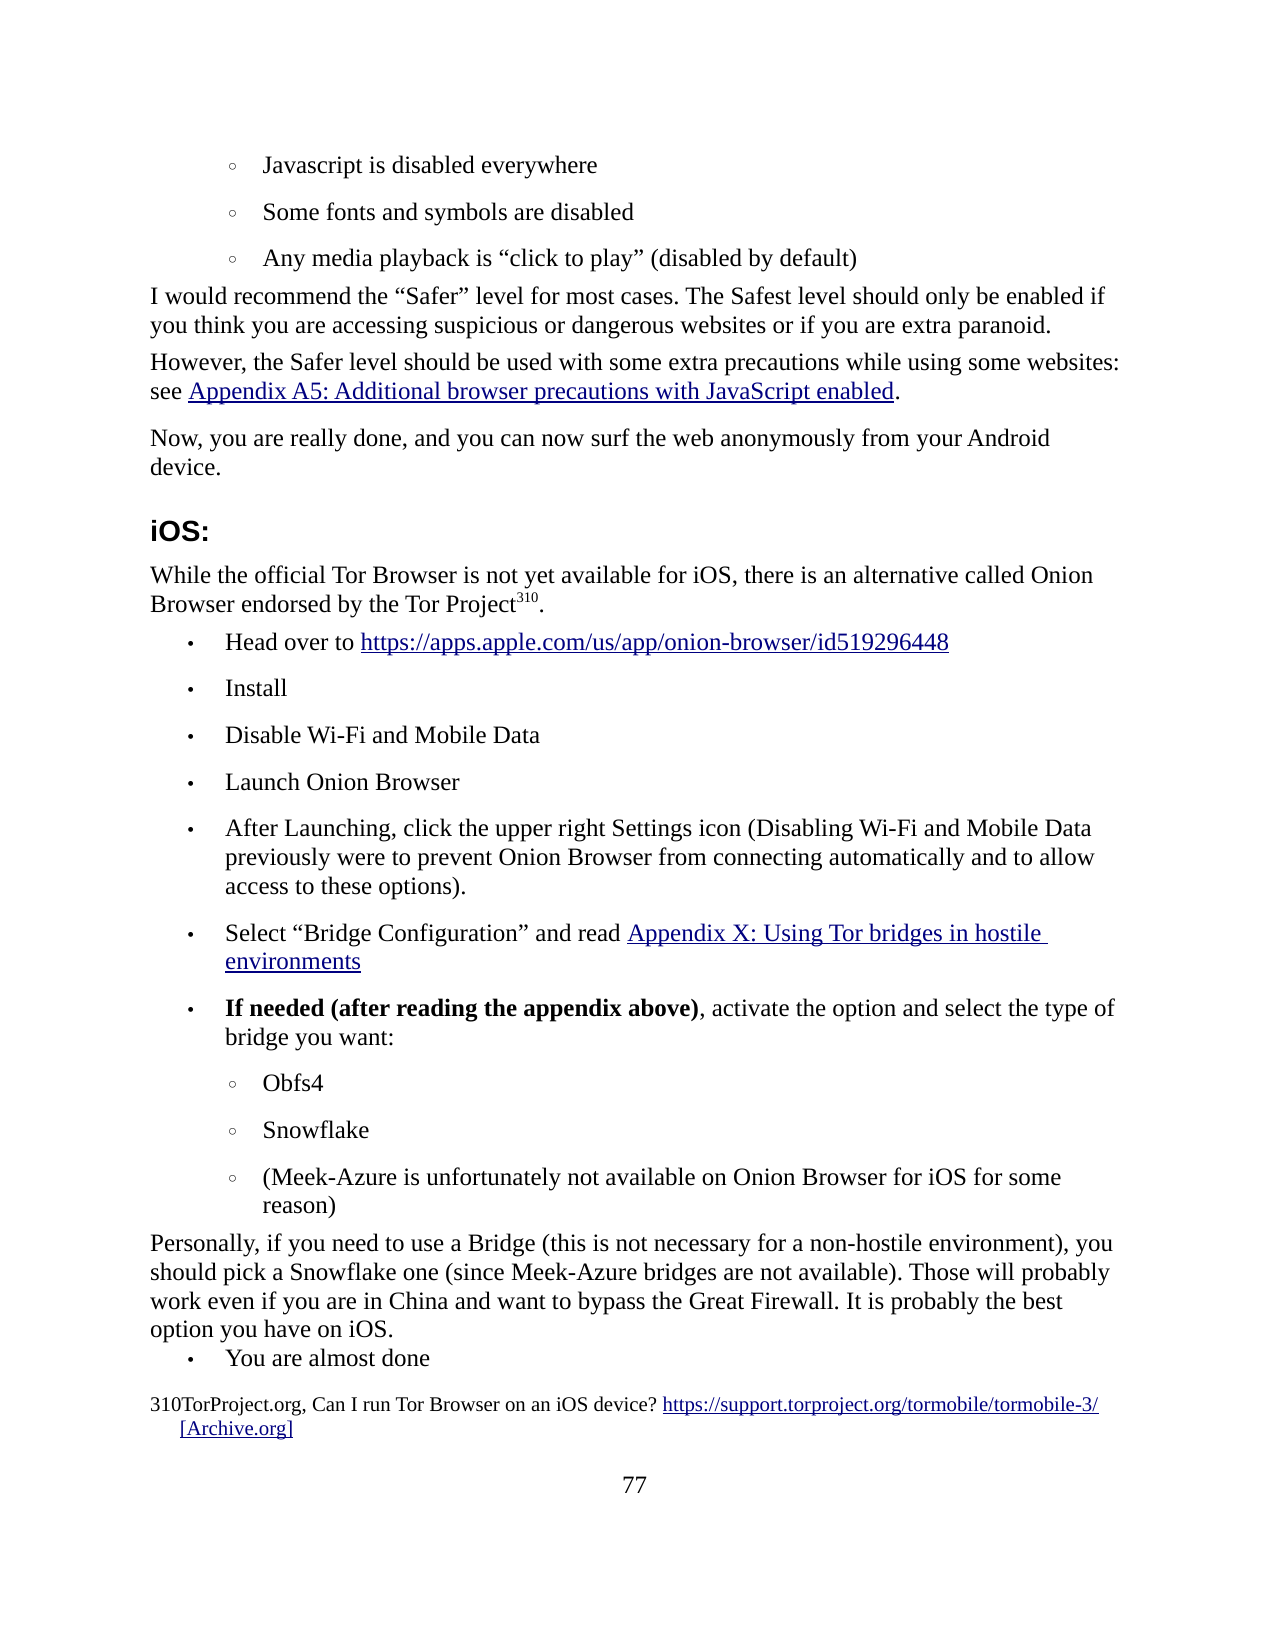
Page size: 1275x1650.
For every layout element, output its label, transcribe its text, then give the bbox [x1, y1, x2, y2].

list If needed (after reading the appendix above), activate the option and select the type of bridge you want: [187, 993, 1125, 1051]
list Obfs4 [225, 1068, 1125, 1097]
list Snowflake [225, 1115, 1125, 1144]
list Javascript is disabled everywhere [225, 150, 1125, 179]
list Launch Onion Browser [187, 767, 1125, 796]
list Select “Bridge Configuration” and read Appendix X: Using Tor bridges in hostile environments [187, 918, 1125, 975]
subtitle iOS: [150, 514, 1125, 548]
list Head over to https://apps.apple.com/us/app/onion-browser/id519296448 [187, 627, 1125, 656]
text Now, you are really done, and you can now surf the web anonymously from your Android device. [150, 423, 1125, 480]
list After Launching, click the upper right Settings icon (Disabling Wi-Fi and Mobile Data previously were to prevent Onion Browser from connecting automatically and to allow access to these options). [187, 813, 1125, 900]
list Install [187, 673, 1125, 702]
list Some fonts and symbols are disabled [225, 197, 1125, 225]
text However, the Safer level should be used with some extra precautions while using some websites: see Appendix A5: Additional browser precautions with JavaScript enabled. [150, 347, 1125, 405]
list Any media playback is “click to play” (disabled by default) [225, 243, 1125, 272]
text Personally, if you need to use a Bridge (this is not necessary for a non-hostile environment), you should pick a Snowflake one (since Meek-Azure bridges are not available). Those will probably work even if you are in China and want to bypass the Great Firewall. It is probably the best option you have on iOS. [150, 1228, 1125, 1343]
list Disable Wi-Fi and Mobile Data [187, 720, 1125, 749]
list You are almost done [187, 1343, 1125, 1372]
text While the official Tor Browser is not yet available for iOS, there is an alternative called Onion Browser endorsed by the Tor Project. [150, 560, 1125, 618]
text TorProject.org, Can I run Tor Browser on an iOS device? https://support.torproject.org/tormobile/tormobile-3/ [Archive.org] [150, 1392, 1125, 1440]
list (Meek-Azure is unfortunately not available on Onion Browser for iOS for some reason) [225, 1162, 1125, 1219]
text I would recommend the “Safer” level for most cases. The Safest level should only be enabled if you think you are accessing suspicious or dangerous websites or if you are extra paranoid. [150, 281, 1125, 338]
